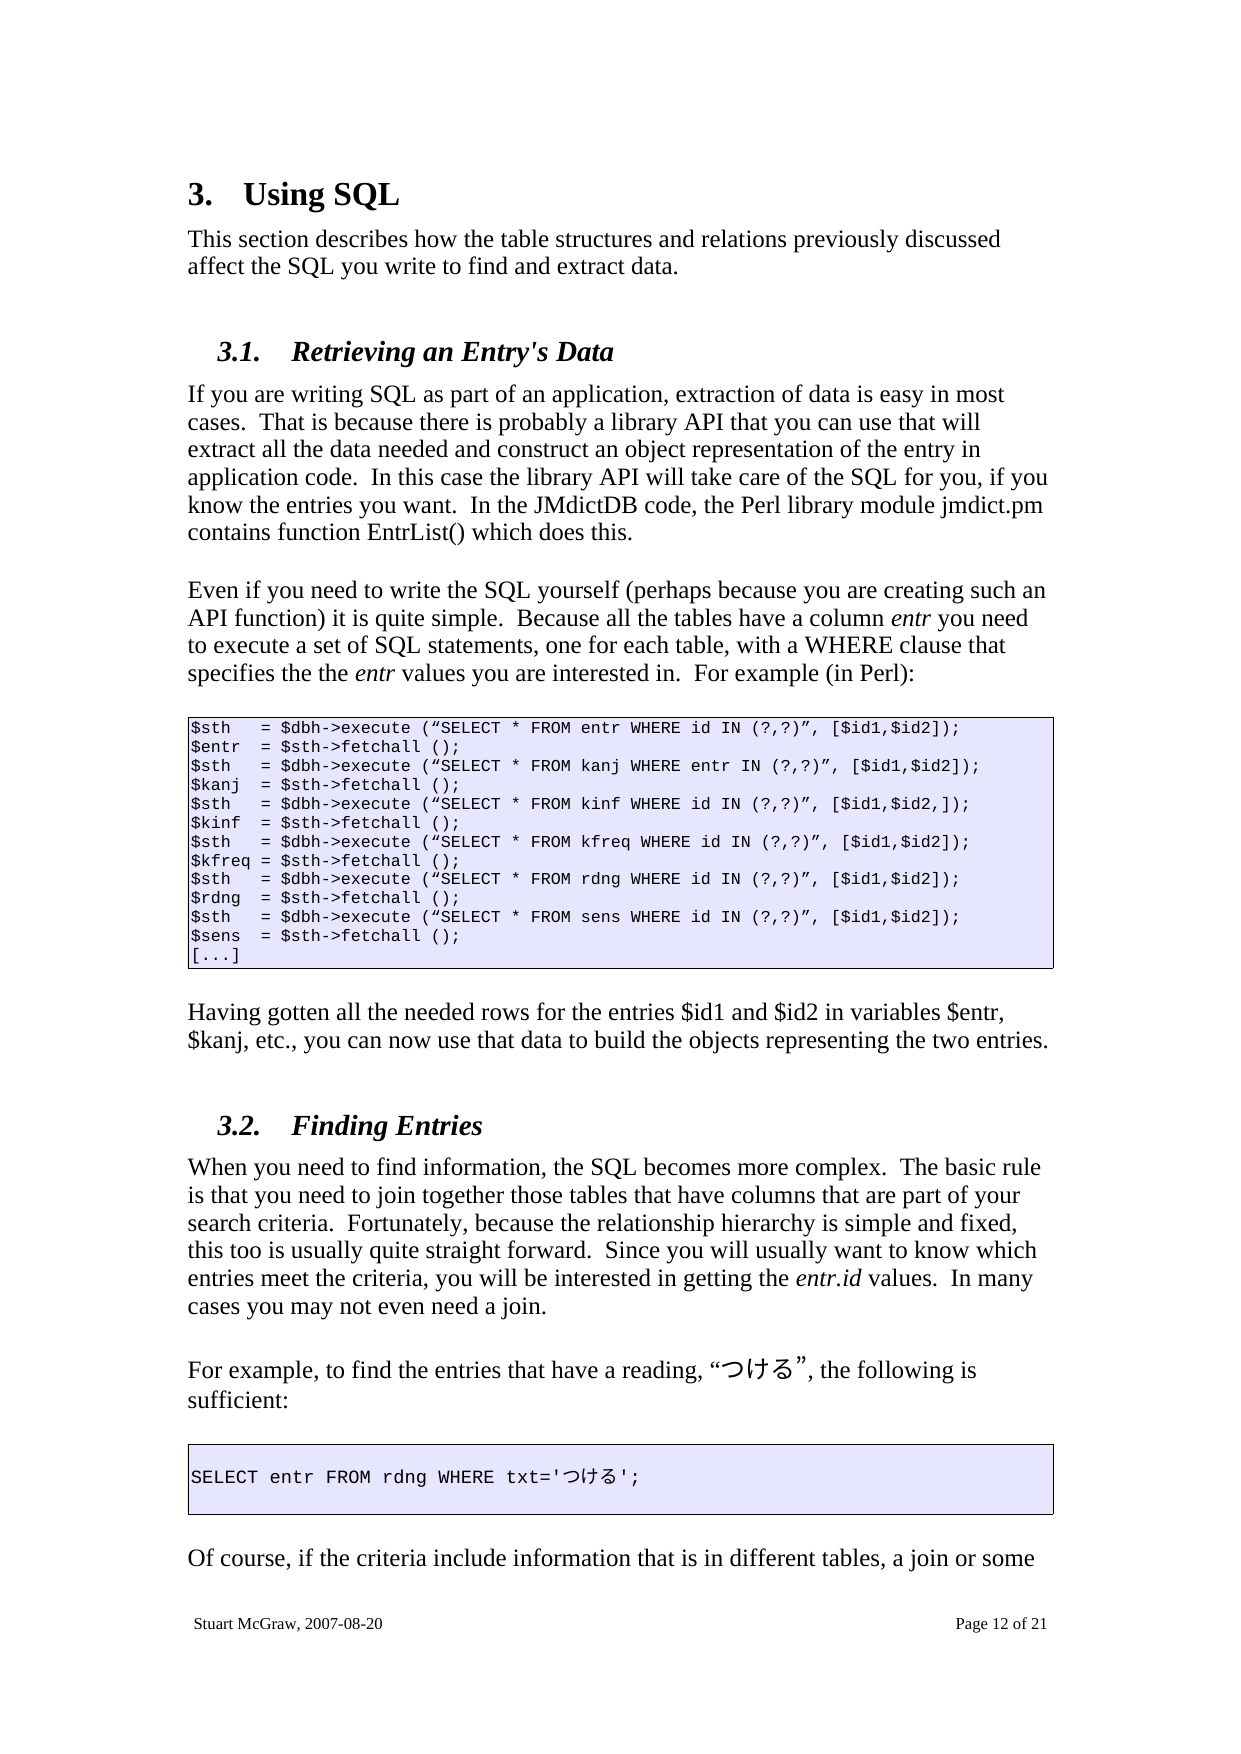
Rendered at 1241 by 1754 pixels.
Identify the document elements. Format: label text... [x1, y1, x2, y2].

text Having gotten all the needed rows for the entries $id1 and $id2 in variables $entr, $kanj, etc., you can now use that data to build the objects representing the two entries. [187, 998, 1053, 1054]
subtitle Using SQL [187, 176, 1053, 213]
text When you need to find information, the SQL becomes more complex. The basic rule is that you need to join together those tables that have columns that are part of your search criteria. Fortunately, because the relationship hierarchy is simple and fixed, this too is usually quite straight forward. Since you will usually want to know which entries meet the criteria, you will be interested in getting the entr.id values. In many cases you may not even need a join. [187, 1153, 1053, 1320]
text For example, to find the entries that have a reading, “つける”, the following is sufficient: [187, 1350, 1053, 1414]
text This section describes how the table structures and relations previously discussed affect the SQL you write to find and extract data. [187, 225, 1053, 280]
text Of course, if the criteria include information that is in different tables, a join or some [187, 1544, 1053, 1571]
text SELECT entr FROM rdng WHERE txt='つける'; [189, 1445, 1053, 1514]
text $sth = $dbh->execute (“SELECT * FROM entr WHERE id IN (?,?)”, [$id1,$id2]); $entr = $sth->fetchall (); $sth = $dbh->execute (“SELECT * FROM kanj WHERE entr IN (?,?)”, [$id1,$id2]); $kanj = $sth->fetchall (); $sth = $dbh->execute (“SELECT * FROM kinf WHERE id IN (?,?)”, [$id1,$id2,]); $kinf = $sth->fetchall (); $sth = $dbh->execute (“SELECT * FROM kfreq WHERE id IN (?,?)”, [$id1,$id2]); $kfreq = $sth->fetchall (); $sth = $dbh->execute (“SELECT * FROM rdng WHERE id IN (?,?)”, [$id1,$id2]); $rdng = $sth->fetchall (); $sth = $dbh->execute (“SELECT * FROM sens WHERE id IN (?,?)”, [$id1,$id2]); $sens = $sth->fetchall (); [...] [189, 718, 1053, 968]
subtitle Finding Entries [187, 1109, 1053, 1142]
subtitle Retrieving an Entry's Data [187, 336, 1053, 368]
text Even if you need to write the SQL yourself (perhaps because you are creating such an API function) it is quite simple. Because all the tables have a column entr you need to execute a set of SQL statements, one for each table, with a WHERE clause that specifies the the entr values you are interested in. For example (in Perl): [187, 576, 1053, 687]
text If you are writing SQL as part of an application, extraction of data is easy in most cases. That is because there is probably a library API that you can use that will extract all the data needed and construct an object representation of the entry in application code. In this case the library API will take care of the SQL for you, if you know the entries you want. In the JMdictDB code, the Perl library module jmdict.pm contains function EntrList() which does this. [187, 380, 1053, 546]
